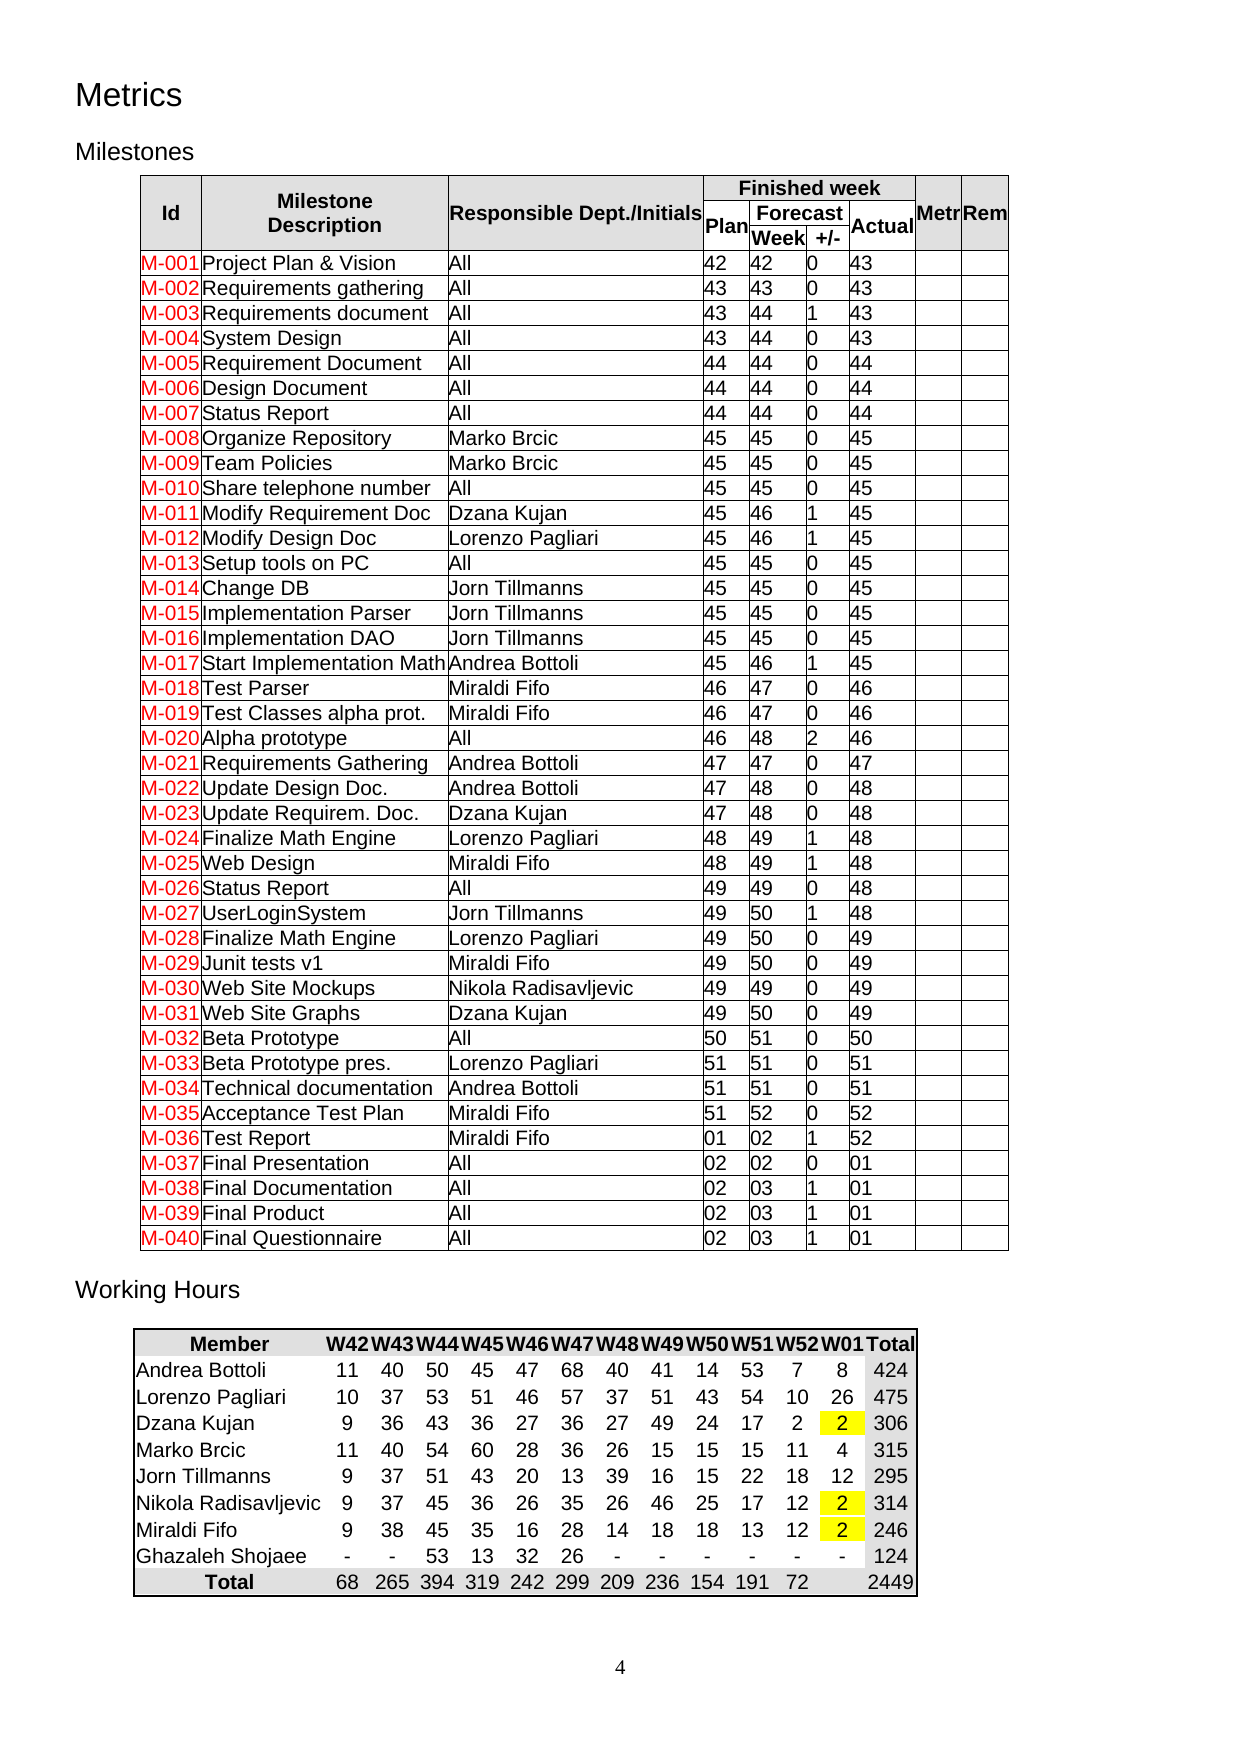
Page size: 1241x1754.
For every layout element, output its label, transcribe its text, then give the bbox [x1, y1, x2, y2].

table_cell 1 [807, 501, 849, 525]
table_cell 1 [807, 651, 849, 675]
table_cell Miraldi Fifo [449, 676, 703, 700]
table_cell [962, 351, 1008, 375]
table_cell 72 [775, 1568, 820, 1594]
table_cell 49 [750, 851, 806, 875]
table_cell [916, 376, 961, 400]
table_cell [916, 626, 961, 650]
table_cell [962, 1001, 1008, 1025]
table_cell Implementation DAO [202, 626, 448, 650]
table_cell [962, 451, 1008, 475]
table_cell 02 [750, 1126, 806, 1150]
table_cell [916, 801, 961, 825]
table_cell M-002 [141, 276, 201, 300]
table_cell 45 [850, 601, 915, 625]
table_cell 319 [460, 1568, 505, 1594]
table_cell 41 [640, 1356, 685, 1382]
table_cell M-037 [141, 1151, 201, 1175]
table_cell 51 [850, 1051, 915, 1075]
table_cell M-015 [141, 601, 201, 625]
table_cell [962, 901, 1008, 925]
table_cell 49 [704, 926, 749, 950]
table_cell 46 [850, 726, 915, 750]
table_header Member [135, 1330, 325, 1356]
table_cell 1 [807, 901, 849, 925]
table_cell Andrea Bottoli [449, 776, 703, 800]
table_cell 1 [807, 1126, 849, 1150]
table_cell [962, 551, 1008, 575]
table_cell 45 [704, 576, 749, 600]
table_cell [962, 1151, 1008, 1175]
table_cell 1 [807, 1226, 849, 1250]
table_cell [916, 1226, 961, 1250]
table_cell 0 [807, 751, 849, 775]
table_cell 394 [415, 1568, 460, 1594]
table_cell 36 [370, 1409, 415, 1435]
table_cell All [449, 876, 703, 900]
table_cell 2 [775, 1409, 820, 1435]
table_cell 43 [685, 1382, 730, 1409]
table_cell - [820, 1541, 865, 1568]
table_cell 48 [750, 801, 806, 825]
table_cell 39 [595, 1462, 640, 1488]
table_cell 44 [850, 376, 915, 400]
table_cell 49 [704, 876, 749, 900]
table_cell UserLoginSystem [202, 901, 448, 925]
table_header W52 [775, 1330, 820, 1356]
table_cell [916, 951, 961, 975]
table_cell Lorenzo Pagliari [135, 1382, 325, 1409]
table_cell 51 [750, 1026, 806, 1050]
table_cell Requirements Gathering [202, 751, 448, 775]
table_cell 0 [807, 401, 849, 425]
table_cell 48 [850, 901, 915, 925]
table_cell Web Site Mockups [202, 976, 448, 1000]
table_cell 01 [704, 1126, 749, 1150]
table_cell 0 [807, 426, 849, 450]
table_cell Finalize Math Engine [202, 926, 448, 950]
table_cell Project Plan & Vision [202, 251, 448, 275]
table_cell 52 [850, 1101, 915, 1125]
table_cell 209 [595, 1568, 640, 1594]
table_cell M-003 [141, 301, 201, 325]
table_header W46 [505, 1330, 550, 1356]
table_cell - [370, 1541, 415, 1568]
table_cell Nikola Radisavljevic [135, 1488, 325, 1515]
table_cell 43 [850, 251, 915, 275]
table_cell - [595, 1541, 640, 1568]
table_cell 16 [640, 1462, 685, 1488]
table_cell 44 [750, 301, 806, 325]
table_cell 314 [865, 1488, 916, 1515]
table_cell 16 [505, 1515, 550, 1541]
table_cell 49 [850, 926, 915, 950]
table_cell All [449, 726, 703, 750]
table_cell Week [750, 226, 806, 250]
table_cell M-011 [141, 501, 201, 525]
table_cell 45 [850, 526, 915, 550]
table_cell 26 [595, 1435, 640, 1462]
table_cell Miraldi Fifo [449, 851, 703, 875]
table_cell All [449, 476, 703, 500]
table_cell M-031 [141, 1001, 201, 1025]
table_cell [962, 376, 1008, 400]
table_cell 46 [850, 676, 915, 700]
table_cell All [449, 251, 703, 275]
table_cell [962, 251, 1008, 275]
table_cell 37 [370, 1488, 415, 1515]
table_cell 45 [750, 551, 806, 575]
table_cell 43 [850, 276, 915, 300]
table_cell Miraldi Fifo [449, 701, 703, 725]
table_cell 0 [807, 376, 849, 400]
table_cell 36 [550, 1435, 595, 1462]
table_cell Status Report [202, 401, 448, 425]
table_cell M-023 [141, 801, 201, 825]
table_cell Lorenzo Pagliari [449, 526, 703, 550]
table_cell Update Design Doc. [202, 776, 448, 800]
table_cell 51 [460, 1382, 505, 1409]
table_cell 68 [550, 1356, 595, 1382]
table_cell 49 [750, 976, 806, 1000]
table_cell [962, 1026, 1008, 1050]
table_cell M-026 [141, 876, 201, 900]
table_cell Jorn Tillmanns [449, 626, 703, 650]
table_cell 0 [807, 976, 849, 1000]
table_cell Actual [850, 201, 915, 250]
table_cell M-038 [141, 1176, 201, 1200]
table_header W42 [325, 1330, 370, 1356]
table_cell 9 [325, 1409, 370, 1435]
table_cell 43 [704, 301, 749, 325]
table_cell 44 [750, 376, 806, 400]
table_cell 9 [325, 1488, 370, 1515]
table_cell Beta Prototype pres. [202, 1051, 448, 1075]
table_cell 26 [820, 1382, 865, 1409]
table_cell [916, 1051, 961, 1075]
table_cell 44 [750, 326, 806, 350]
table_cell 36 [460, 1488, 505, 1515]
table_cell 47 [750, 751, 806, 775]
table_cell M-014 [141, 576, 201, 600]
table_cell 43 [850, 301, 915, 325]
table_cell 1 [807, 1201, 849, 1225]
table_cell M-009 [141, 451, 201, 475]
table_cell Change DB [202, 576, 448, 600]
table_cell 01 [850, 1176, 915, 1200]
table_cell 50 [750, 901, 806, 925]
table_cell 18 [685, 1515, 730, 1541]
table_cell Ghazaleh Shojaee [135, 1541, 325, 1568]
table_cell - [730, 1541, 775, 1568]
table_cell M-033 [141, 1051, 201, 1075]
text Milestones [75, 137, 1165, 166]
table_cell [962, 851, 1008, 875]
table_cell 52 [750, 1101, 806, 1125]
table_cell [962, 1051, 1008, 1075]
table_header W43 [370, 1330, 415, 1356]
table_cell 1 [807, 526, 849, 550]
table_cell 45 [850, 476, 915, 500]
table_cell M-016 [141, 626, 201, 650]
table_cell 25 [685, 1488, 730, 1515]
table_header Finished week [704, 176, 915, 200]
table_cell [962, 1126, 1008, 1150]
table_cell Final Documentation [202, 1176, 448, 1200]
table_cell 03 [750, 1176, 806, 1200]
table_cell Jorn Tillmanns [449, 601, 703, 625]
table_cell 28 [505, 1435, 550, 1462]
table_cell 46 [750, 526, 806, 550]
table_cell Lorenzo Pagliari [449, 1051, 703, 1075]
table_cell M-005 [141, 351, 201, 375]
table_cell Requirements gathering [202, 276, 448, 300]
table_cell 45 [704, 451, 749, 475]
table_cell - [775, 1541, 820, 1568]
table_cell 124 [865, 1541, 916, 1568]
table_cell [916, 1176, 961, 1200]
table_cell 01 [850, 1226, 915, 1250]
table_cell 246 [865, 1515, 916, 1541]
table_cell Dzana Kujan [449, 501, 703, 525]
table_cell Team Policies [202, 451, 448, 475]
table_cell 2449 [865, 1568, 916, 1594]
table_cell 15 [640, 1435, 685, 1462]
table_cell Requirements document [202, 301, 448, 325]
table_cell Lorenzo Pagliari [449, 826, 703, 850]
table_cell 47 [750, 676, 806, 700]
table_cell 15 [685, 1435, 730, 1462]
table_cell 11 [325, 1435, 370, 1462]
table_cell 45 [704, 526, 749, 550]
table_cell [962, 1076, 1008, 1100]
table_cell 20 [505, 1462, 550, 1488]
table_cell 42 [704, 251, 749, 275]
table_cell M-010 [141, 476, 201, 500]
table_cell 14 [595, 1515, 640, 1541]
table_cell 0 [807, 1001, 849, 1025]
table_cell Implementation Parser [202, 601, 448, 625]
table_cell 50 [750, 1001, 806, 1025]
table_cell 44 [850, 351, 915, 375]
table_cell 01 [850, 1201, 915, 1225]
table_cell 48 [750, 726, 806, 750]
table_cell [916, 1101, 961, 1125]
table_cell [916, 701, 961, 725]
table_cell M-030 [141, 976, 201, 1000]
table_cell 49 [640, 1409, 685, 1435]
table_cell 47 [750, 701, 806, 725]
table_cell M-020 [141, 726, 201, 750]
table_cell 43 [750, 276, 806, 300]
table_cell 44 [704, 376, 749, 400]
table_cell M-029 [141, 951, 201, 975]
table_cell 18 [640, 1515, 685, 1541]
table_cell 45 [850, 551, 915, 575]
table_cell 40 [370, 1356, 415, 1382]
table_cell Technical documentation [202, 1076, 448, 1100]
table_cell Andrea Bottoli [449, 751, 703, 775]
table_cell 02 [750, 1151, 806, 1175]
table_cell M-025 [141, 851, 201, 875]
table_cell 44 [750, 351, 806, 375]
table_cell [916, 601, 961, 625]
table_cell 0 [807, 801, 849, 825]
table_cell 28 [550, 1515, 595, 1541]
table_cell 47 [505, 1356, 550, 1382]
table_cell [916, 526, 961, 550]
table_cell Miraldi Fifo [449, 1126, 703, 1150]
table_cell 315 [865, 1435, 916, 1462]
table_cell 45 [750, 451, 806, 475]
table_cell Jorn Tillmanns [449, 901, 703, 925]
table_cell 50 [704, 1026, 749, 1050]
table_cell 49 [850, 1001, 915, 1025]
table_cell [916, 1201, 961, 1225]
table_cell 50 [750, 951, 806, 975]
table_cell 11 [325, 1356, 370, 1382]
table_cell 68 [325, 1568, 370, 1594]
table_cell 60 [460, 1435, 505, 1462]
table_cell [916, 501, 961, 525]
table_cell 53 [415, 1541, 460, 1568]
table_cell [916, 726, 961, 750]
table_cell Andrea Bottoli [449, 651, 703, 675]
table_cell 27 [595, 1409, 640, 1435]
table_cell 51 [640, 1382, 685, 1409]
table_cell 50 [850, 1026, 915, 1050]
table_cell 0 [807, 1076, 849, 1100]
table_cell 2 [807, 726, 849, 750]
table_cell [962, 401, 1008, 425]
table_cell All [449, 1026, 703, 1050]
table_cell M-018 [141, 676, 201, 700]
table_cell Test Classes alpha prot. [202, 701, 448, 725]
table_cell Junit tests v1 [202, 951, 448, 975]
table_cell 02 [704, 1201, 749, 1225]
table_cell 0 [807, 451, 849, 475]
table_cell Total [135, 1568, 325, 1594]
table_cell Test Parser [202, 676, 448, 700]
table_cell 17 [730, 1488, 775, 1515]
table_cell [962, 601, 1008, 625]
table_cell 26 [595, 1488, 640, 1515]
table_cell [916, 326, 961, 350]
table_cell 13 [460, 1541, 505, 1568]
table_cell 13 [730, 1515, 775, 1541]
table_cell 0 [807, 476, 849, 500]
table_header Total [865, 1330, 916, 1356]
table_cell 03 [750, 1201, 806, 1225]
table_header Id [141, 176, 201, 250]
table_header W47 [550, 1330, 595, 1356]
table_cell [962, 676, 1008, 700]
table_cell 37 [595, 1382, 640, 1409]
table_cell 49 [704, 976, 749, 1000]
table_cell Share telephone number [202, 476, 448, 500]
table_cell 45 [460, 1356, 505, 1382]
table_cell M-034 [141, 1076, 201, 1100]
table_cell 48 [704, 851, 749, 875]
table_cell [962, 951, 1008, 975]
table_cell 8 [820, 1356, 865, 1382]
table_cell 51 [750, 1076, 806, 1100]
table_cell Miraldi Fifo [449, 951, 703, 975]
table_cell 45 [415, 1515, 460, 1541]
table_cell [962, 1201, 1008, 1225]
table_cell M-022 [141, 776, 201, 800]
table_cell 4 [820, 1435, 865, 1462]
table_cell [916, 676, 961, 700]
table_header W01 [820, 1330, 865, 1356]
table_cell 49 [704, 951, 749, 975]
table_cell M-017 [141, 651, 201, 675]
table_cell 48 [750, 776, 806, 800]
table_cell 54 [415, 1435, 460, 1462]
table_cell 1 [807, 851, 849, 875]
table_header Metr [916, 176, 961, 250]
table_cell Web Design [202, 851, 448, 875]
table_cell 154 [685, 1568, 730, 1594]
table_cell 45 [415, 1488, 460, 1515]
table_cell 306 [865, 1409, 916, 1435]
table_cell System Design [202, 326, 448, 350]
table_cell 1 [807, 1176, 849, 1200]
table_cell 46 [640, 1488, 685, 1515]
table_cell Nikola Radisavljevic [449, 976, 703, 1000]
table_cell 36 [460, 1409, 505, 1435]
table_cell M-012 [141, 526, 201, 550]
table_cell 49 [750, 876, 806, 900]
table_cell [962, 701, 1008, 725]
subtitle Metrics [75, 75, 1165, 113]
table_cell 14 [685, 1356, 730, 1382]
table_cell 45 [750, 476, 806, 500]
table_cell 48 [850, 801, 915, 825]
table_cell Plan [704, 201, 749, 250]
table_cell 02 [704, 1226, 749, 1250]
table_cell Marko Brcic [449, 426, 703, 450]
table_cell [916, 826, 961, 850]
table_cell Design Document [202, 376, 448, 400]
table_cell 45 [750, 626, 806, 650]
table_cell 43 [850, 326, 915, 350]
table_cell M-024 [141, 826, 201, 850]
table_cell 51 [415, 1462, 460, 1488]
table_cell 424 [865, 1356, 916, 1382]
table_cell All [449, 1176, 703, 1200]
table_cell 45 [850, 426, 915, 450]
table_cell [962, 426, 1008, 450]
table_cell [916, 551, 961, 575]
table_header W50 [685, 1330, 730, 1356]
table_cell 0 [807, 701, 849, 725]
table_cell 50 [415, 1356, 460, 1382]
table_header W48 [595, 1330, 640, 1356]
table_cell 45 [850, 626, 915, 650]
table_cell [916, 301, 961, 325]
table_cell 242 [505, 1568, 550, 1594]
table_cell 0 [807, 876, 849, 900]
table_cell 45 [704, 426, 749, 450]
table_cell - [640, 1541, 685, 1568]
table_cell Miraldi Fifo [449, 1101, 703, 1125]
table_cell 15 [730, 1435, 775, 1462]
table_cell [962, 976, 1008, 1000]
table_cell +/- [807, 226, 849, 250]
table_cell 43 [704, 326, 749, 350]
table_cell M-021 [141, 751, 201, 775]
table_cell [962, 751, 1008, 775]
table_cell 45 [850, 451, 915, 475]
table_cell 1 [807, 301, 849, 325]
table_cell [916, 751, 961, 775]
table_cell [962, 626, 1008, 650]
table_cell 48 [704, 826, 749, 850]
table_cell M-040 [141, 1226, 201, 1250]
table_cell 0 [807, 951, 849, 975]
table_cell M-035 [141, 1101, 201, 1125]
table_cell 02 [704, 1176, 749, 1200]
table_cell M-036 [141, 1126, 201, 1150]
table_cell 0 [807, 926, 849, 950]
table_cell All [449, 551, 703, 575]
table_cell [916, 1126, 961, 1150]
table_cell [962, 576, 1008, 600]
table_cell [916, 476, 961, 500]
table_cell 9 [325, 1462, 370, 1488]
table_cell 37 [370, 1462, 415, 1488]
table_cell Jorn Tillmanns [135, 1462, 325, 1488]
table_cell 01 [850, 1151, 915, 1175]
table_cell 46 [750, 501, 806, 525]
table_cell [916, 576, 961, 600]
table_cell Marko Brcic [135, 1435, 325, 1462]
table_cell [962, 301, 1008, 325]
table_cell 0 [807, 576, 849, 600]
table_cell M-008 [141, 426, 201, 450]
table_header W45 [460, 1330, 505, 1356]
table_cell 46 [750, 651, 806, 675]
table_cell M-007 [141, 401, 201, 425]
table_cell [962, 876, 1008, 900]
table_cell 45 [704, 476, 749, 500]
table_cell [916, 1151, 961, 1175]
table_cell 10 [325, 1382, 370, 1409]
table_cell 48 [850, 826, 915, 850]
table_cell 49 [750, 826, 806, 850]
table_cell 191 [730, 1568, 775, 1594]
table_cell 12 [775, 1515, 820, 1541]
table_cell [916, 851, 961, 875]
table_cell [916, 251, 961, 275]
table_cell [962, 726, 1008, 750]
table_cell 0 [807, 601, 849, 625]
table_header Responsible Dept./Initials [449, 176, 703, 250]
table_cell 47 [704, 776, 749, 800]
table_cell 17 [730, 1409, 775, 1435]
table_cell - [325, 1541, 370, 1568]
table_cell [916, 876, 961, 900]
table_cell 45 [704, 601, 749, 625]
table_cell 295 [865, 1462, 916, 1488]
table_cell Jorn Tillmanns [449, 576, 703, 600]
table_cell 45 [704, 651, 749, 675]
table_cell [962, 651, 1008, 675]
table_cell 0 [807, 326, 849, 350]
table_cell 0 [807, 1051, 849, 1075]
table_cell 1 [807, 826, 849, 850]
table_cell 45 [850, 576, 915, 600]
table_cell 51 [704, 1076, 749, 1100]
table_cell 10 [775, 1382, 820, 1409]
table_cell 9 [325, 1515, 370, 1541]
table_cell 32 [505, 1541, 550, 1568]
table_cell 43 [460, 1462, 505, 1488]
table_cell All [449, 301, 703, 325]
table_cell [962, 926, 1008, 950]
table_cell [962, 526, 1008, 550]
table_cell 26 [550, 1541, 595, 1568]
table_cell 50 [750, 926, 806, 950]
table_cell 47 [704, 801, 749, 825]
table_cell Dzana Kujan [449, 1001, 703, 1025]
table_cell [916, 976, 961, 1000]
table_cell 03 [750, 1226, 806, 1250]
table_cell Final Product [202, 1201, 448, 1225]
table_header Milestone Description [202, 176, 448, 250]
table_cell 49 [850, 951, 915, 975]
table_cell 48 [850, 776, 915, 800]
table_cell [916, 426, 961, 450]
table_cell 0 [807, 351, 849, 375]
table_cell Dzana Kujan [135, 1409, 325, 1435]
table_cell 53 [415, 1382, 460, 1409]
table_cell All [449, 1201, 703, 1225]
table_cell [962, 276, 1008, 300]
table_cell Status Report [202, 876, 448, 900]
table_cell 49 [850, 976, 915, 1000]
table_cell M-004 [141, 326, 201, 350]
table_cell 44 [850, 401, 915, 425]
table_cell [962, 476, 1008, 500]
table_cell 44 [750, 401, 806, 425]
table_cell 13 [550, 1462, 595, 1488]
table_cell M-019 [141, 701, 201, 725]
table_cell M-001 [141, 251, 201, 275]
table_cell Organize Repository [202, 426, 448, 450]
table_cell 54 [730, 1382, 775, 1409]
table_cell 35 [550, 1488, 595, 1515]
table_cell M-013 [141, 551, 201, 575]
table_cell Andrea Bottoli [449, 1076, 703, 1100]
table_cell 46 [704, 701, 749, 725]
table_cell 0 [807, 251, 849, 275]
table_header W44 [415, 1330, 460, 1356]
table_cell 0 [807, 1151, 849, 1175]
table_cell [916, 651, 961, 675]
table_cell [962, 501, 1008, 525]
table_cell Alpha prototype [202, 726, 448, 750]
table_cell 11 [775, 1435, 820, 1462]
table_cell All [449, 276, 703, 300]
table_cell 46 [704, 726, 749, 750]
table_cell Start Implementation Math [202, 651, 448, 675]
table_cell 40 [370, 1435, 415, 1462]
table_cell [962, 1176, 1008, 1200]
table_cell Andrea Bottoli [135, 1356, 325, 1382]
table_cell 0 [807, 776, 849, 800]
table_header Rem [962, 176, 1008, 250]
table_cell Lorenzo Pagliari [449, 926, 703, 950]
table_cell [962, 1101, 1008, 1125]
table_cell [916, 276, 961, 300]
table_cell [962, 326, 1008, 350]
table_cell 0 [807, 276, 849, 300]
table_cell 52 [850, 1126, 915, 1150]
table_cell [916, 451, 961, 475]
table_cell 12 [820, 1462, 865, 1488]
table_cell 51 [850, 1076, 915, 1100]
table_cell All [449, 401, 703, 425]
table_cell [916, 1026, 961, 1050]
table_cell Requirement Document [202, 351, 448, 375]
table_cell M-027 [141, 901, 201, 925]
table_cell Beta Prototype [202, 1026, 448, 1050]
table_cell 18 [775, 1462, 820, 1488]
table_cell 40 [595, 1356, 640, 1382]
table_cell [916, 776, 961, 800]
table_cell 43 [415, 1409, 460, 1435]
table_cell 45 [704, 551, 749, 575]
table_cell 27 [505, 1409, 550, 1435]
table_cell 45 [750, 576, 806, 600]
table_cell 44 [704, 401, 749, 425]
table_cell Modify Requirement Doc [202, 501, 448, 525]
table_cell 26 [505, 1488, 550, 1515]
table_cell [916, 1076, 961, 1100]
table_cell [962, 1226, 1008, 1250]
table_cell 7 [775, 1356, 820, 1382]
table_cell Dzana Kujan [449, 801, 703, 825]
table_cell 0 [807, 1026, 849, 1050]
table_cell 299 [550, 1568, 595, 1594]
table_cell 0 [807, 626, 849, 650]
table_cell 37 [370, 1382, 415, 1409]
table_cell Finalize Math Engine [202, 826, 448, 850]
table_cell 53 [730, 1356, 775, 1382]
table_cell 51 [704, 1101, 749, 1125]
table_cell [916, 1001, 961, 1025]
table_cell 44 [704, 351, 749, 375]
table_cell 45 [850, 501, 915, 525]
table_cell 45 [704, 626, 749, 650]
table_cell [916, 401, 961, 425]
table_cell Test Report [202, 1126, 448, 1150]
table_cell [916, 926, 961, 950]
table_cell 47 [850, 751, 915, 775]
table_cell M-028 [141, 926, 201, 950]
table_cell 35 [460, 1515, 505, 1541]
table_cell 51 [750, 1051, 806, 1075]
table_cell 57 [550, 1382, 595, 1409]
table_cell Modify Design Doc [202, 526, 448, 550]
table_cell 51 [704, 1051, 749, 1075]
table_cell Marko Brcic [449, 451, 703, 475]
table_cell All [449, 376, 703, 400]
table_cell [962, 776, 1008, 800]
table_cell 42 [750, 251, 806, 275]
table_cell Setup tools on PC [202, 551, 448, 575]
table_header W51 [730, 1330, 775, 1356]
table_cell 12 [775, 1488, 820, 1515]
table_cell [916, 351, 961, 375]
table_cell - [685, 1541, 730, 1568]
table_cell All [449, 1151, 703, 1175]
table_cell 475 [865, 1382, 916, 1409]
table_cell 265 [370, 1568, 415, 1594]
table_cell 48 [850, 876, 915, 900]
table_cell All [449, 1226, 703, 1250]
table_cell 46 [704, 676, 749, 700]
table_cell 48 [850, 851, 915, 875]
table_cell 22 [730, 1462, 775, 1488]
text Working Hours [75, 1275, 1165, 1304]
table_cell [962, 826, 1008, 850]
table_cell 45 [704, 501, 749, 525]
table_cell 0 [807, 1101, 849, 1125]
table_cell 49 [704, 1001, 749, 1025]
table_cell 0 [807, 551, 849, 575]
table_cell 46 [505, 1382, 550, 1409]
table_cell M-032 [141, 1026, 201, 1050]
table_cell Miraldi Fifo [135, 1515, 325, 1541]
table_cell Final Questionnaire [202, 1226, 448, 1250]
table_cell All [449, 326, 703, 350]
table_cell Update Requirem. Doc. [202, 801, 448, 825]
table_cell 43 [704, 276, 749, 300]
table_cell Acceptance Test Plan [202, 1101, 448, 1125]
table_cell 36 [550, 1409, 595, 1435]
table_cell Final Presentation [202, 1151, 448, 1175]
table_cell 0 [807, 676, 849, 700]
table_cell 15 [685, 1462, 730, 1488]
table_cell M-006 [141, 376, 201, 400]
table_cell 02 [704, 1151, 749, 1175]
table_cell 236 [640, 1568, 685, 1594]
table_header W49 [640, 1330, 685, 1356]
table_cell 47 [704, 751, 749, 775]
table_cell 24 [685, 1409, 730, 1435]
table_cell All [449, 351, 703, 375]
table_cell [820, 1568, 865, 1594]
table_cell 45 [750, 426, 806, 450]
table_cell 45 [850, 651, 915, 675]
table_cell Web Site Graphs [202, 1001, 448, 1025]
table_cell 46 [850, 701, 915, 725]
table_cell Forecast [750, 201, 849, 225]
table_cell M-039 [141, 1201, 201, 1225]
table_cell [916, 901, 961, 925]
table_cell 49 [704, 901, 749, 925]
table_cell [962, 801, 1008, 825]
table_cell 38 [370, 1515, 415, 1541]
table_cell 45 [750, 601, 806, 625]
